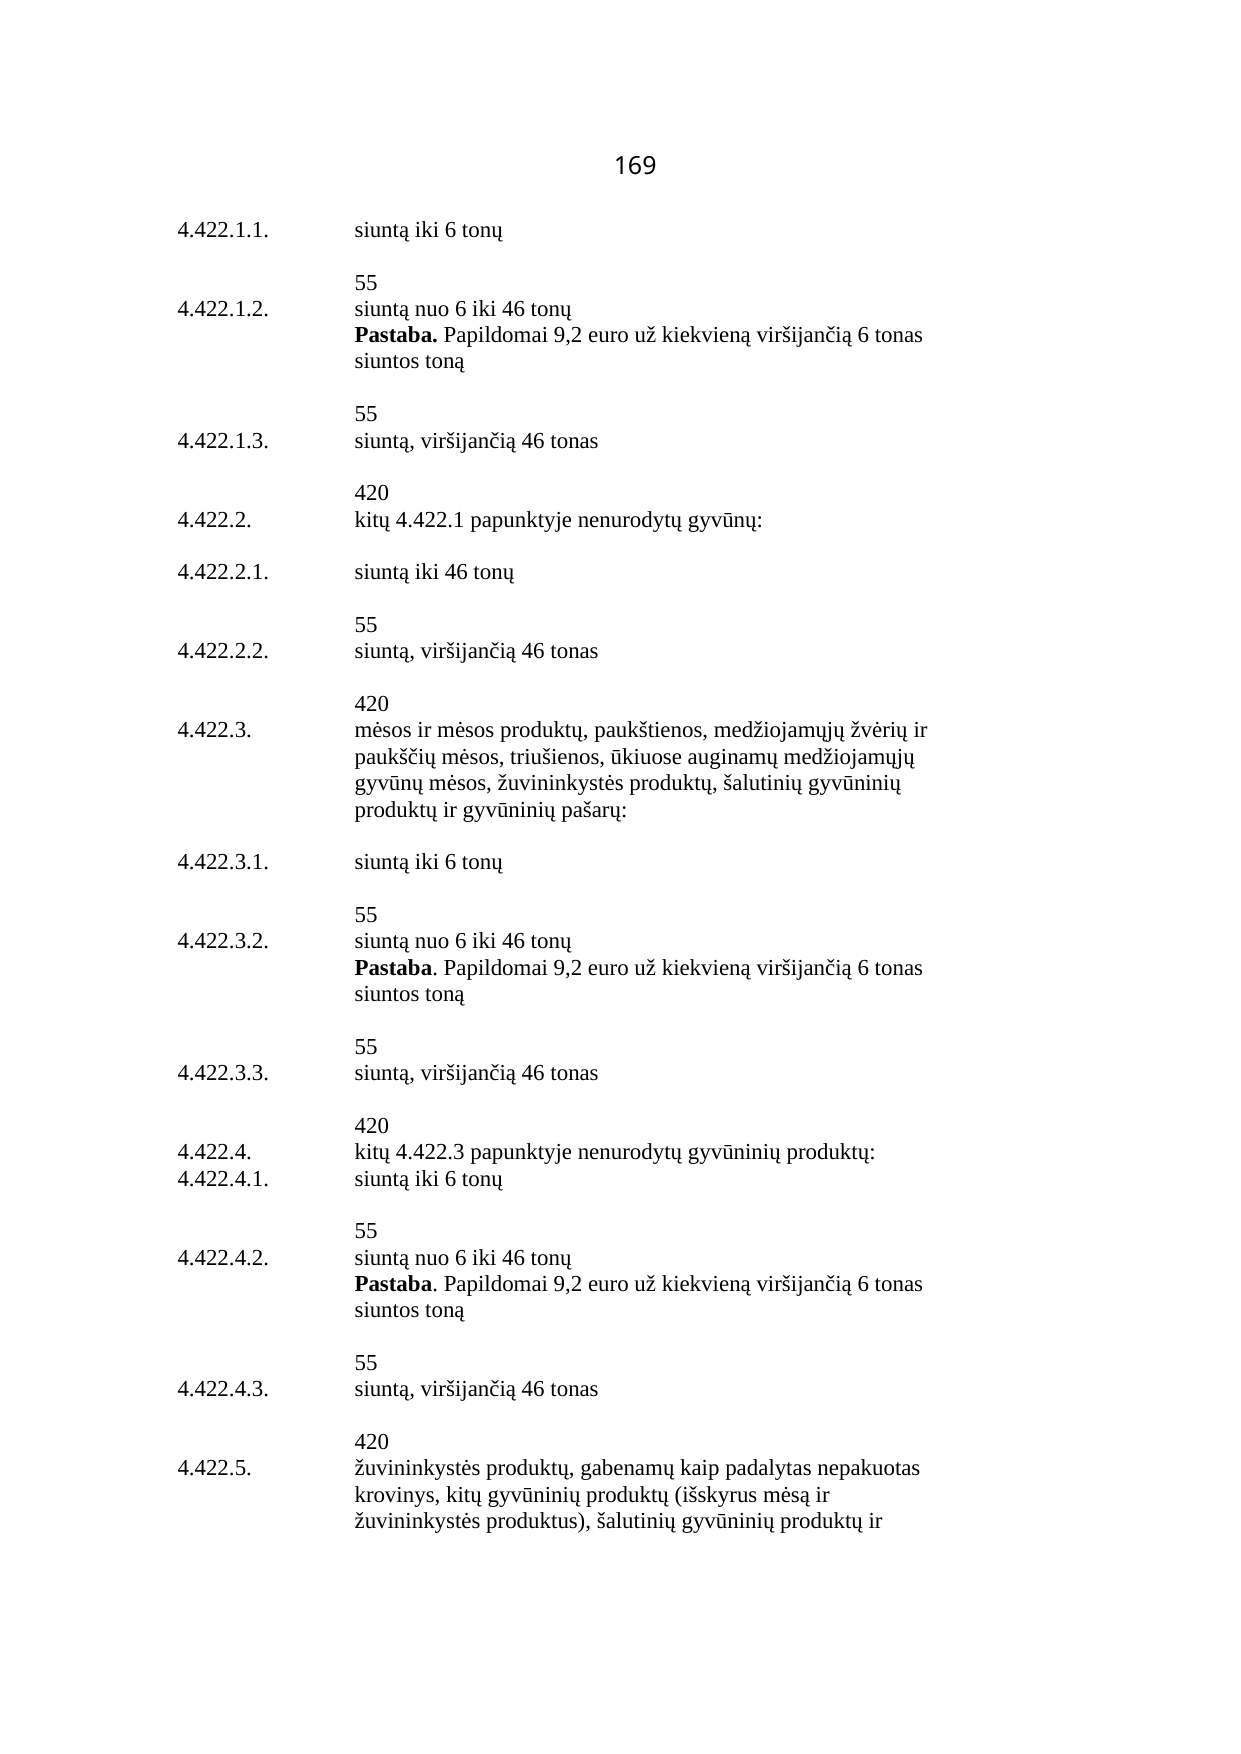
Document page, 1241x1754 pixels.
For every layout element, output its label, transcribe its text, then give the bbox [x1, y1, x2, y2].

text 4.422.1.2. siuntą nuo 6 iki 46 tonų [177, 295, 945, 321]
text siuntos toną 55 [354, 1296, 945, 1375]
text 4.422.3.3. siuntą, viršijančią 46 tonas 420 [177, 1059, 945, 1138]
text Pastaba. Papildomai 9,2 euro už kiekvieną viršijančią 6 tonas [354, 1270, 945, 1296]
text 4.422.1.3. siuntą, viršijančią 46 tonas 420 [177, 427, 945, 506]
text 4.422.5. žuvininkystės produktų, gabenamų kaip padalytas nepakuotas krovinys, kitų gyvūninių produktų (išskyrus mėsą ir žuvininkystės produktus), šalutinių gyvūninių produktų ir [177, 1454, 945, 1533]
text 4.422.4.2. siuntą nuo 6 iki 46 tonų [177, 1244, 945, 1270]
text Pastaba. Papildomai 9,2 euro už kiekvieną viršijančią 6 tonas [354, 954, 945, 980]
text 4.422.4. kitų 4.422.3 papunktyje nenurodytų gyvūninių produktų: [177, 1138, 1063, 1164]
text 4.422.2. kitų 4.422.1 papunktyje nenurodytų gyvūnų: [177, 506, 945, 558]
text 4.422.3.2. siuntą nuo 6 iki 46 tonų [177, 927, 945, 954]
text siuntos toną 55 [354, 980, 945, 1059]
text Pastaba. Papildomai 9,2 euro už kiekvieną viršijančią 6 tonas [354, 321, 945, 348]
text 4.422.4.3. siuntą, viršijančią 46 tonas 420 [177, 1375, 945, 1454]
text 4.422.3. mėsos ir mėsos produktų, paukštienos, medžiojamųjų žvėrių ir paukščių mėsos, triušienos, ūkiuose auginamų medžiojamųjų gyvūnų mėsos, žuvininkystės produktų, šalutinių gyvūninių produktų ir gyvūninių pašarų: [177, 717, 945, 848]
text 4.422.4.1. siuntą iki 6 tonų 55 [177, 1164, 945, 1244]
text siuntos toną 55 [354, 348, 945, 427]
text 4.422.1.1. siuntą iki 6 tonų 55 [177, 216, 945, 295]
text 4.422.2.1. siuntą iki 46 tonų 55 [177, 558, 945, 637]
text 4.422.3.1. siuntą iki 6 tonų 55 [177, 848, 945, 927]
text 4.422.2.2. siuntą, viršijančią 46 tonas 420 [177, 637, 945, 717]
